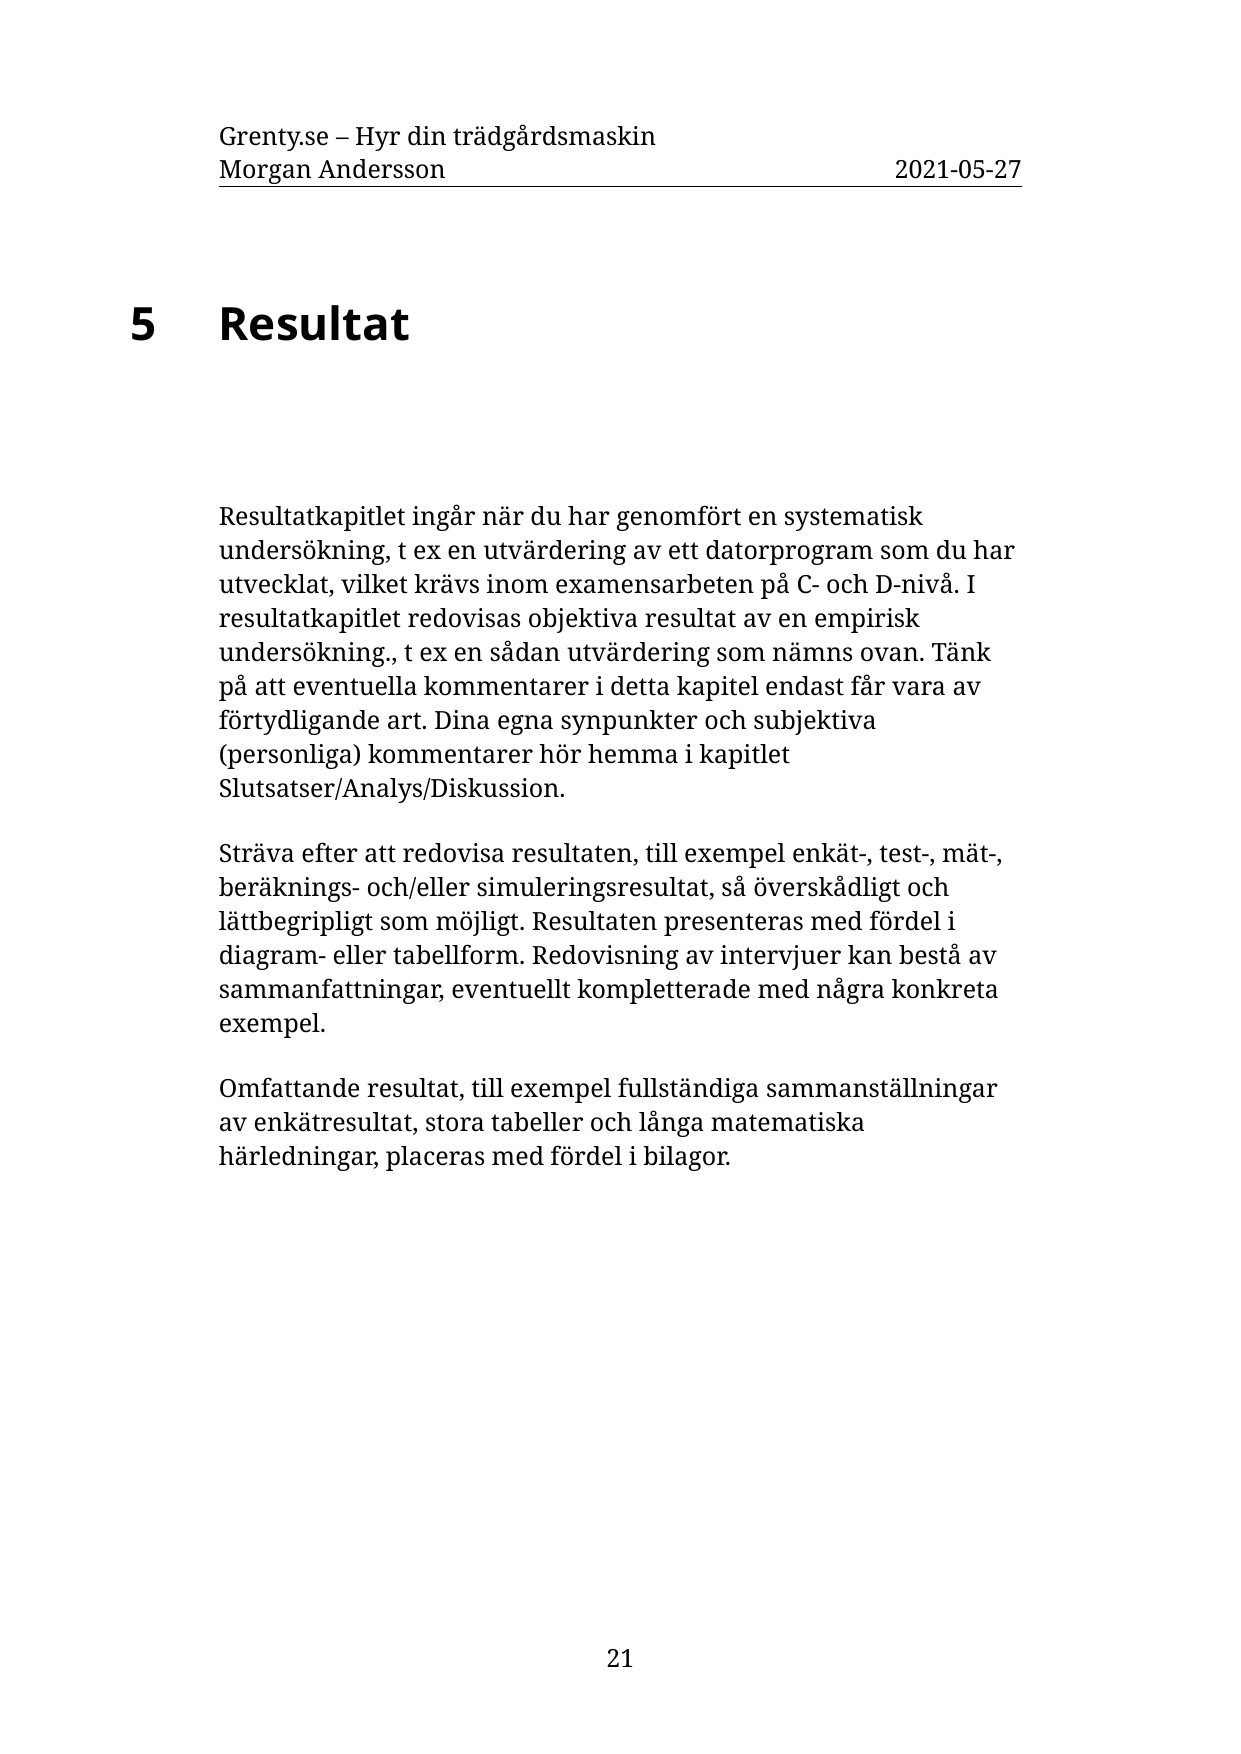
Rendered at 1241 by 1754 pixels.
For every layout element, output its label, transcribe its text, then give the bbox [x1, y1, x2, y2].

subtitle Resultat [130, 291, 1022, 353]
text Omfattande resultat, till exempel fullständiga sammanställningar av enkätresultat, stora tabeller och långa matematiska härledningar, placeras med fördel i bilagor. [218, 1071, 1022, 1173]
text Sträva efter att redovisa resultaten, till exempel enkät-, test-, mät-, beräknings- och/eller simuleringsresultat, så överskådligt och lättbegripligt som möjligt. Resultaten presenteras med fördel i diagram- eller tabellform. Redovisning av intervjuer kan bestå av sammanfattningar, eventuellt kompletterade med några konkreta exempel. [218, 836, 1022, 1040]
text Resultatkapitlet ingår när du har genomfört en systematisk undersökning, t ex en utvärdering av ett datorprogram som du har utvecklat, vilket krävs inom examensarbeten på C- och D-nivå. I resultatkapitlet redovisas objektiva resultat av en empirisk undersökning., t ex en sådan utvärdering som nämns ovan. Tänk på att eventuella kommentarer i detta kapitel endast får vara av förtydligande art. Dina egna synpunkter och subjektiva (personliga) kommentarer hör hemma i kapitlet Slutsatser/Analys/Diskussion. [218, 498, 1022, 805]
